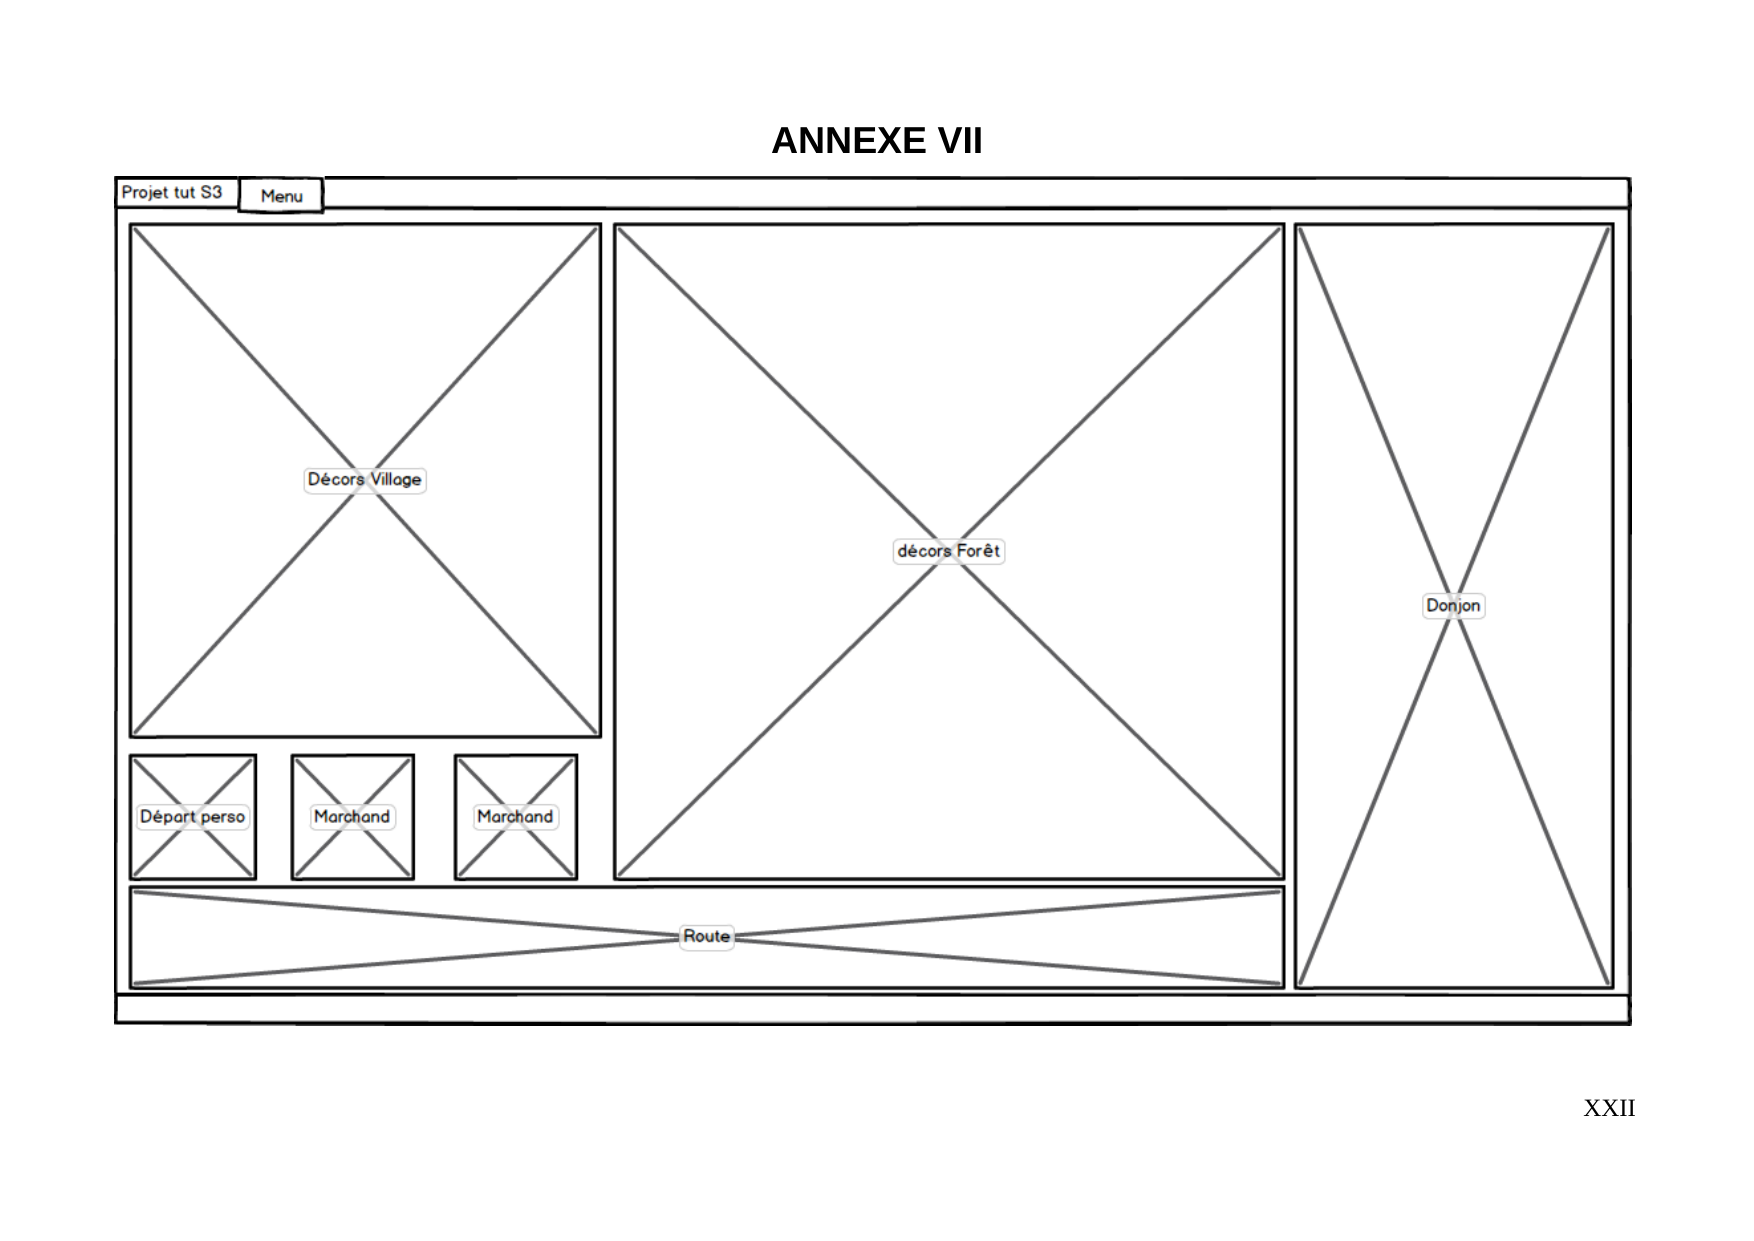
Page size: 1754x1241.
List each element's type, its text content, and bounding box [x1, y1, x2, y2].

picture [114, 176, 1632, 1026]
text ANNEXE VII [118, 118, 1636, 161]
